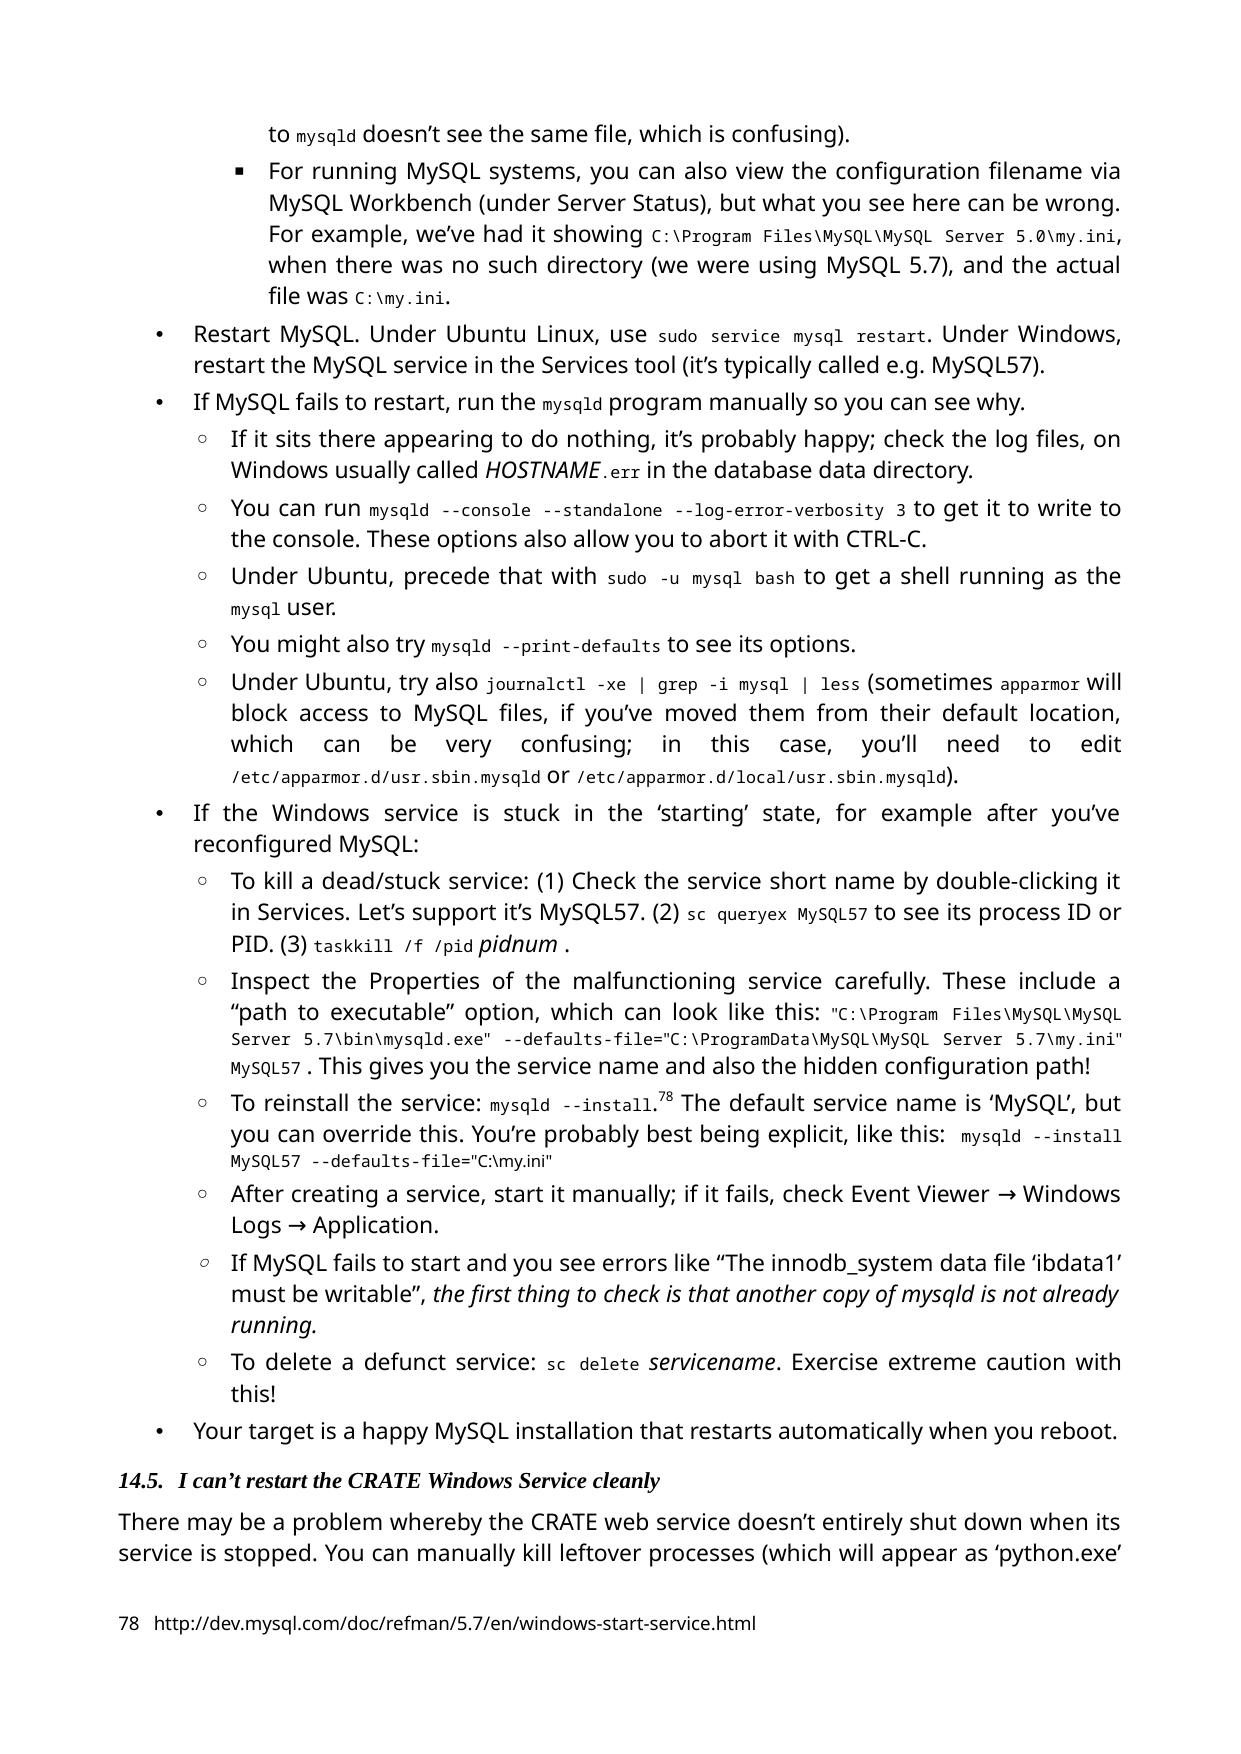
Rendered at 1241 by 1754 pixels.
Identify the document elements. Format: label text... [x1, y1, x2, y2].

list You can run mysqld --console --standalone --log-error-verbosity 3 to get it to write to the console. These options also allow you to abort it with CTRL-C. [193, 492, 1122, 554]
list After creating a service, start it manually; if it fails, check Event Viewer → Windows Logs → Application. [193, 1178, 1122, 1241]
text There may be a problem whereby the CRATE web service doesn’t entirely shut down when its service is stopped. You can manually kill leftover processes (which will appear as ‘python.exe’ [118, 1506, 1122, 1568]
list You might also try mysqld --print-defaults to see its options. [193, 628, 1122, 660]
list To reinstall the service: mysqld --install. The default service name is ‘MySQL’, but you can override this. You’re probably best being explicit, like this: mysqld --install MySQL57 --defaults-file="C:\my.ini" [193, 1087, 1122, 1172]
list Under Ubuntu, try also journalctl -xe | grep -i mysql | less (sometimes apparmor will block access to MySQL files, if you’ve moved them from their default location, which can be very confusing; in this case, you’ll need to edit /etc/apparmor.d/usr.sbin.mysqld or /etc/apparmor.d/local/usr.sbin.mysqld). [193, 666, 1122, 791]
list Restart MySQL. Under Ubuntu Linux, use sudo service mysql restart. Under Windows, restart the MySQL service in the Services tool (it’s typically called e.g. MySQL57). [156, 317, 1122, 380]
list If the Windows service is stuck in the ‘starting’ state, for example after you’ve reconfigured MySQL: [156, 797, 1122, 859]
list If MySQL fails to start and you see errors like “The innodb_system data file ‘ibdata1’ must be writable”, the first thing to check is that another copy of mysqld is not already running. [193, 1247, 1122, 1340]
list Your target is a happy MySQL installation that restarts automatically when you reboot. [156, 1415, 1122, 1446]
list http://dev.mysql.com/doc/refman/5.7/en/windows-start-service.html [118, 1610, 1122, 1636]
list Under Ubuntu, precede that with sudo -u mysql bash to get a shell running as the mysql user. [193, 560, 1122, 622]
list If it sits there appearing to do nothing, it’s probably happy; check the log files, on Windows usually called HOSTNAME.err in the database data directory. [193, 423, 1122, 486]
list For running MySQL systems, you can also view the configuration filename via MySQL Workbench (under Server Status), but what you see here can be wrong. For example, we’ve had it showing C:\Program Files\MySQL\MySQL Server 5.0\my.ini, when there was no such directory (we were using MySQL 5.7), and the actual file was C:\my.ini. [231, 155, 1122, 312]
list If MySQL fails to restart, run the mysqld program manually so you can see why. [156, 386, 1122, 417]
list to mysqld doesn’t see the same file, which is confusing). [231, 118, 1122, 149]
list To delete a defunct service: sc delete servicename. Exercise extreme caution with this! [193, 1346, 1122, 1409]
list Inspect the Properties of the malfunctioning service carefully. These include a “path to executable” option, which can look like this: "C:\Program Files\MySQL\MySQL Server 5.7\bin\mysqld.exe" --defaults-file="C:\ProgramData\MySQL\MySQL Server 5.7\my.ini" MySQL57 . This gives you the service name and also the hidden configuration path! [193, 965, 1122, 1081]
subtitle I can’t restart the CRATE Windows Service cleanly [118, 1467, 1122, 1493]
list To kill a dead/stuck service: (1) Check the service short name by double-clicking it in Services. Let’s support it’s MySQL57. (2) sc queryex MySQL57 to see its process ID or PID. (3) taskkill /f /pid pidnum . [193, 865, 1122, 959]
